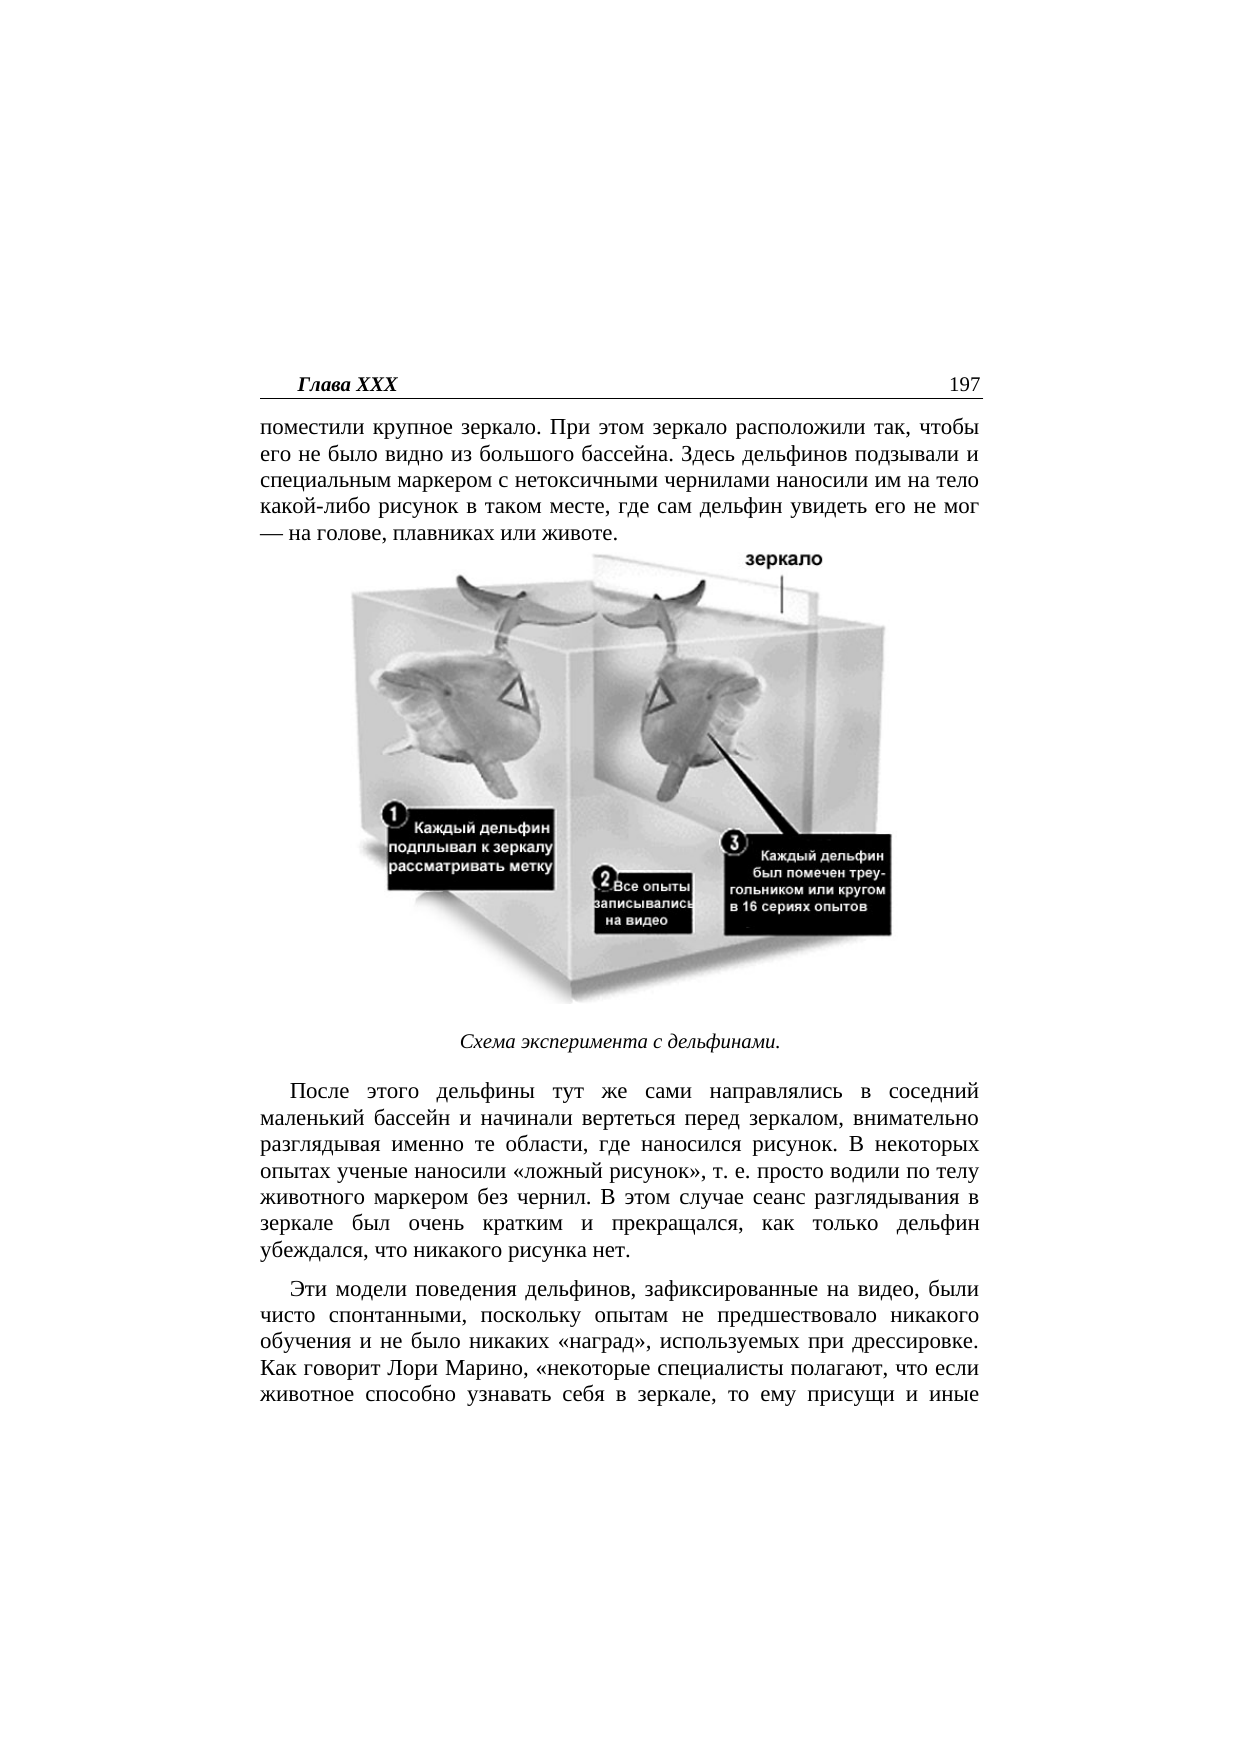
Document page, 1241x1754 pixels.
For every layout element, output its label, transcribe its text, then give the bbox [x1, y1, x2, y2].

text Схема эксперимента с дельфинами. [260, 1028, 980, 1053]
text Эти модели поведения дельфинов, зафиксированные на видео, были чисто спонтанными, поскольку опытам не предшествовало никакого обучения и не было никаких «наград», используемых при дрессировке. Как говорит Лори Марино, «некоторые специалисты полагают, что если животное способно узнавать себя в зеркале, то ему присущи и иные [260, 1274, 980, 1406]
text После этого дельфины тут же сами направлялись в соседний маленький бассейн и начинали вертеться перед зеркалом, внимательно разглядывая именно те области, где наносился рисунок. В некоторых опытах ученые наносили «ложный рисунок», т. е. просто водили по телу животного маркером без чернил. В этом случае сеанс разглядывания в зеркале был очень кратким и прекращался, как только дельфин убеждался, что никакого рисунка нет. [260, 1078, 980, 1262]
text поместили крупное зеркало. При этом зеркало расположили так, чтобы его не было видно из большого бассейна. Здесь дельфинов подзывали и специальным маркером с нетоксичными чернилами наносили им на тело какой-либо рисунок в таком месте, где сам дельфин увидеть его не мог — на голове, плавниках или животе. [260, 413, 980, 545]
picture [342, 545, 898, 1004]
